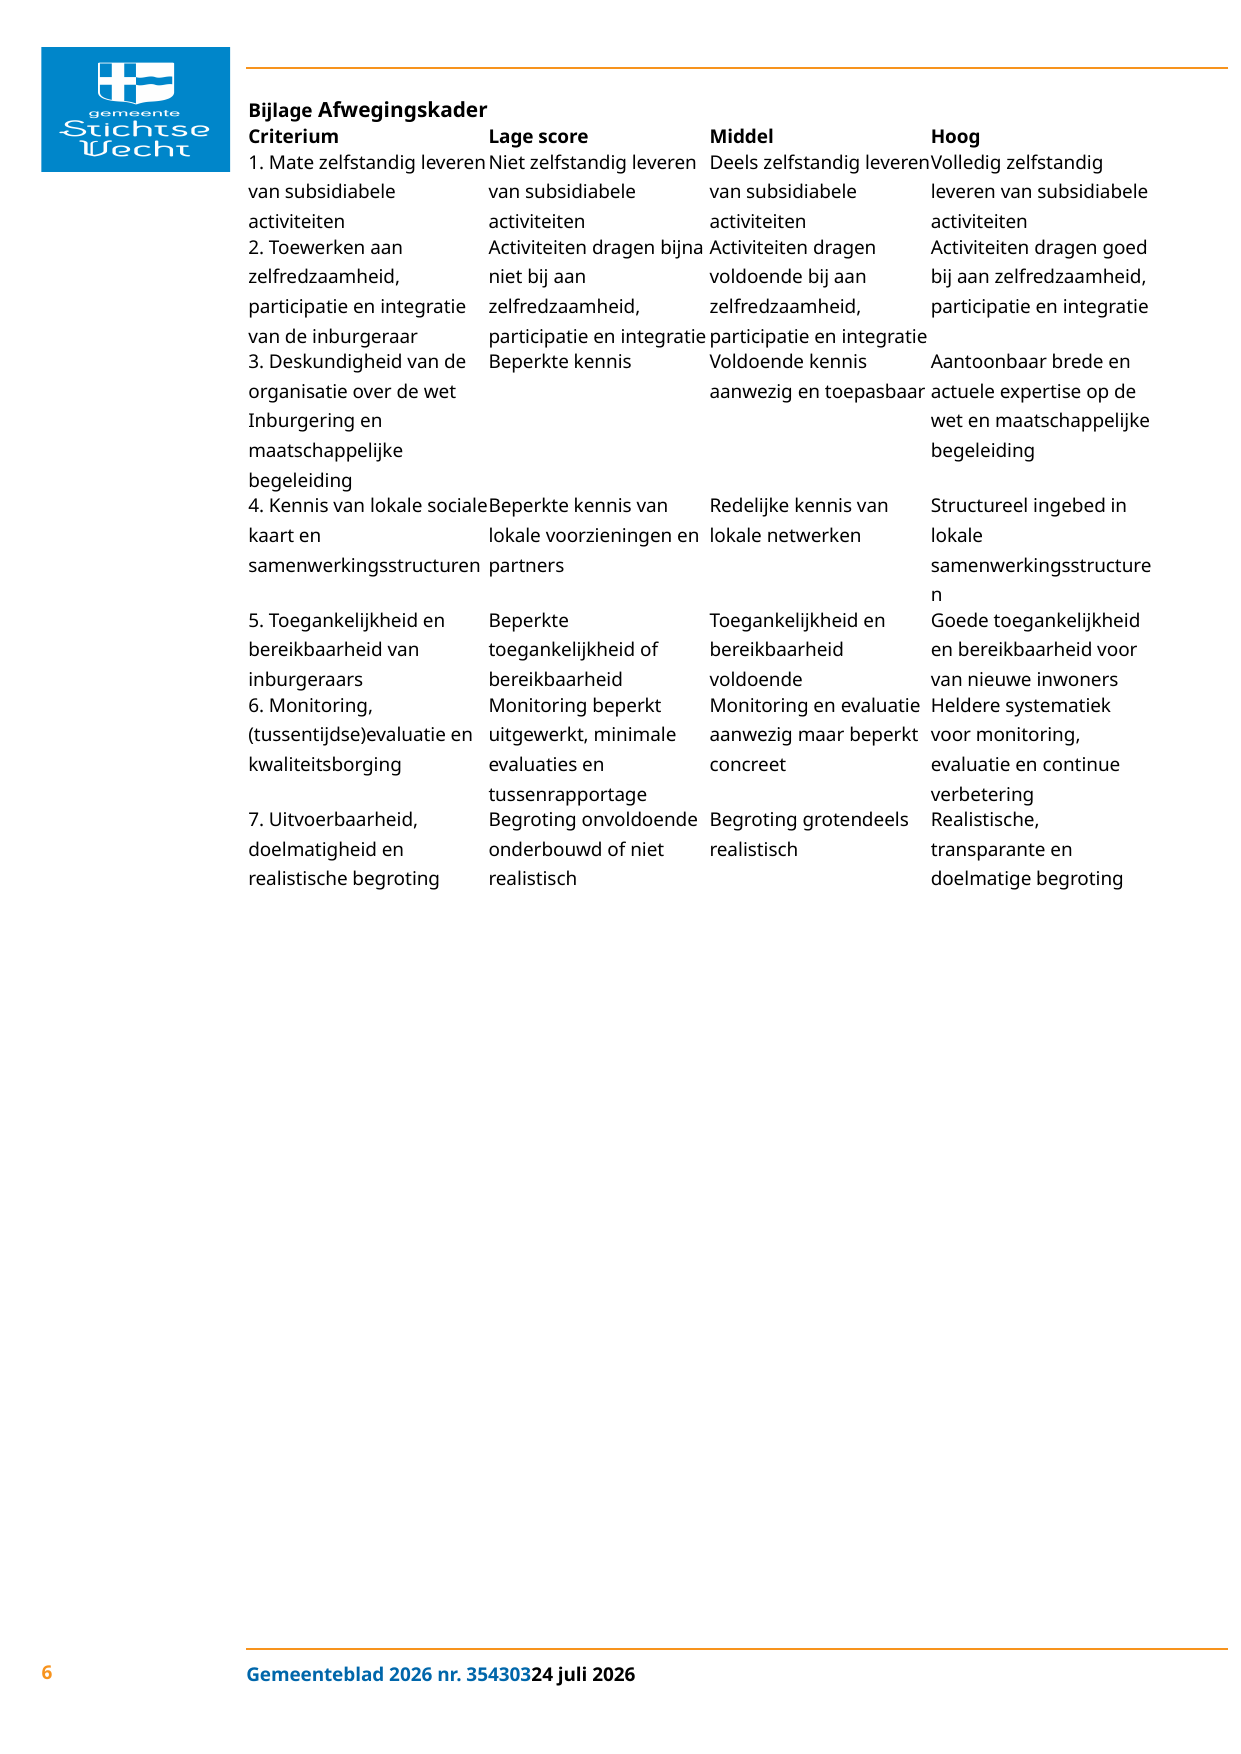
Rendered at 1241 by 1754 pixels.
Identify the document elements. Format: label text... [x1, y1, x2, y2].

table_cell Monitoring en evaluatie aanwezig maar beperkt concreet [709, 692, 931, 806]
table_cell Beperkte toegankelijkheid of bereikbaarheid [488, 607, 709, 692]
table_cell Volledig zelfstandig leveren van subsidiabele activiteiten [931, 149, 1152, 234]
picture [137, 63, 174, 103]
table_cell Voldoende kennis aanwezig en toepasbaar [709, 349, 931, 493]
table_cell Heldere systematiek voor monitoring, evaluatie en continue verbetering [931, 692, 1152, 806]
table_cell Redelijke kennis van lokale netwerken [709, 493, 931, 607]
table_cell 6. Monitoring, (tussentijdse)evaluatie en kwaliteitsborging [248, 692, 488, 806]
table_cell Begroting grotendeels realistisch [709, 806, 931, 891]
picture [99, 63, 135, 101]
table_cell 3. Deskundigheid van de organisatie over de wet Inburgering en maatschappelijke begeleiding [248, 349, 488, 493]
table_header Middel [709, 124, 931, 149]
table_cell Beperkte kennis [488, 349, 709, 493]
table_cell Aantoonbaar brede en actuele expertise op de wet en maatschappelijke begeleiding [931, 349, 1152, 493]
table_cell Realistische, transparante en doelmatige begroting [931, 806, 1152, 891]
table_header Lage score [488, 124, 709, 149]
table_cell Toegankelijkheid en bereikbaarheid voldoende [709, 607, 931, 692]
table_cell Activiteiten dragen goed bij aan zelfredzaamheid, participatie en integratie [931, 234, 1152, 348]
table_cell Monitoring beperkt uitgewerkt, minimale evaluaties en tussenrapportage [488, 692, 709, 806]
table_cell Niet zelfstandig leveren van subsidiabele activiteiten [488, 149, 709, 234]
table_cell Activiteiten dragen voldoende bij aan zelfredzaamheid, participatie en integratie [709, 234, 931, 348]
table_cell Activiteiten dragen bijna niet bij aan zelfredzaamheid, participatie en integratie [488, 234, 709, 348]
table_cell 7. Uitvoerbaarheid, doelmatigheid en realistische begroting [248, 806, 488, 891]
table_cell 4. Kennis van lokale sociale kaart en samenwerkingsstructuren [248, 493, 488, 607]
table_header Hoog [931, 124, 1152, 149]
table_cell 1. Mate zelfstandig leveren van subsidiabele activiteiten [248, 149, 488, 234]
table_cell Begroting onvoldoende onderbouwd of niet realistisch [488, 806, 709, 891]
table_header Criterium [248, 124, 488, 149]
table_cell 2. Toewerken aan zelfredzaamheid, participatie en integratie van de inburgeraar [248, 234, 488, 348]
table_cell 5. Toegankelijkheid en bereikbaarheid van inburgeraars [248, 607, 488, 692]
table_cell Goede toegankelijkheid en bereikbaarheid voor van nieuwe inwoners [931, 607, 1152, 692]
table_cell Structureel ingebed in lokale samenwerkingsstructuren [931, 493, 1152, 607]
table_cell Deels zelfstandig leveren van subsidiabele activiteiten [709, 149, 931, 234]
table_cell Beperkte kennis van lokale voorzieningen en partners [488, 493, 709, 607]
text Bijlage Afwegingskader [248, 95, 1152, 123]
